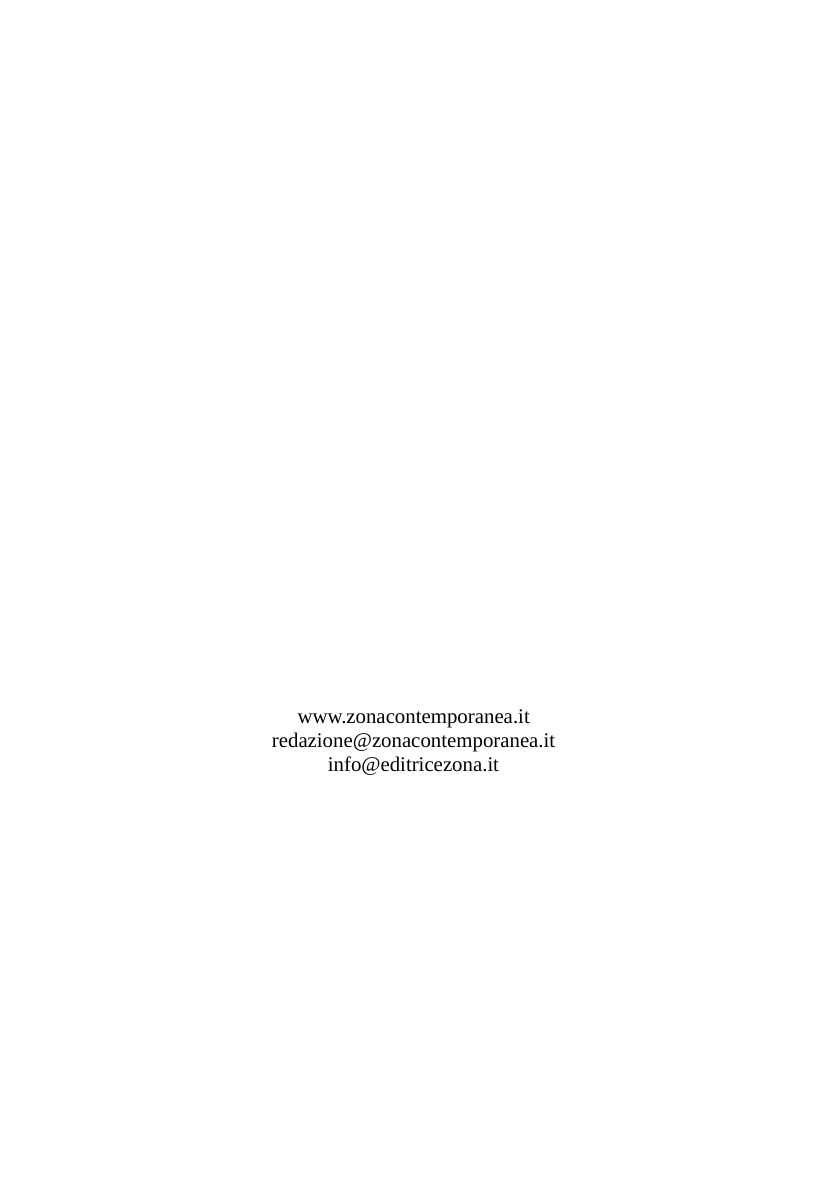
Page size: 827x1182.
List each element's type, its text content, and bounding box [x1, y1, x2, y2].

text www.zonacontemporanea.it [118, 704, 709, 728]
text info@editricezona.it [118, 752, 709, 776]
text redazione@zonacontemporanea.it [118, 728, 709, 752]
